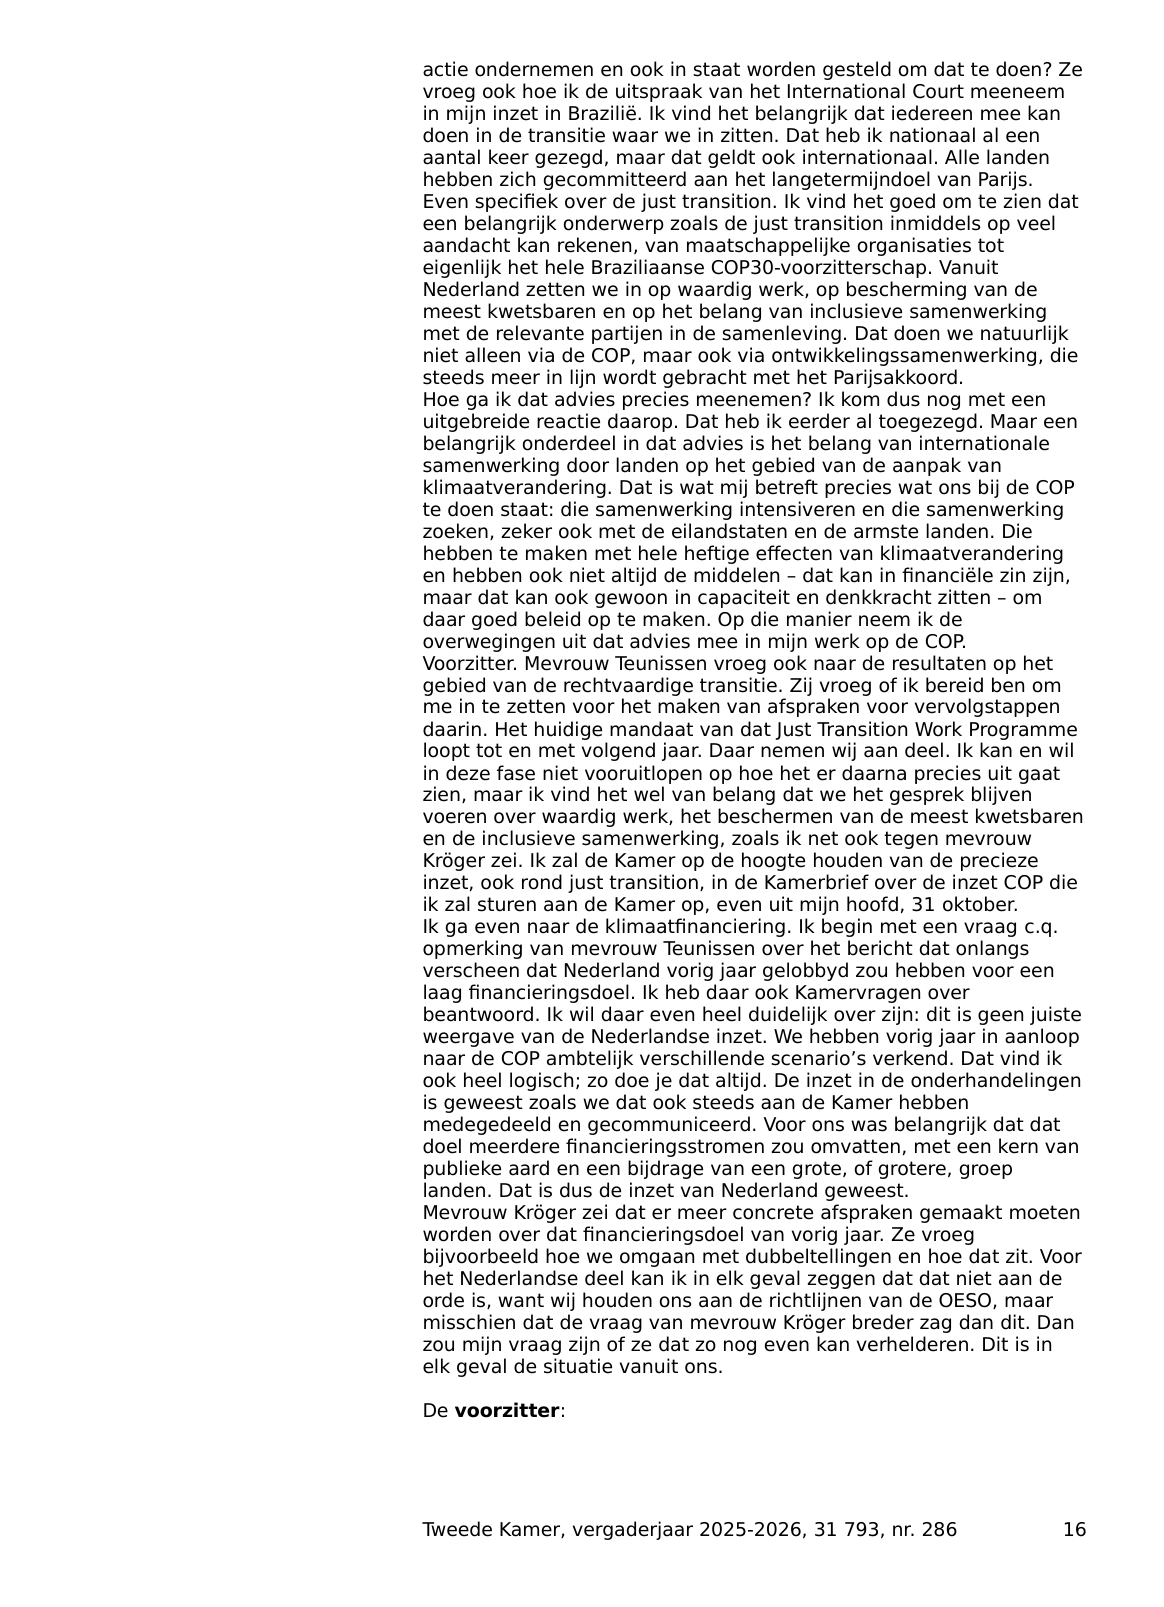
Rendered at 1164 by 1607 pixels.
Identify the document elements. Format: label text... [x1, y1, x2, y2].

text Voorzitter. Mevrouw Teunissen vroeg ook naar de resultaten op het gebied van de rechtvaardige transitie. Zij vroeg of ik bereid ben om me in te zetten voor het maken van afspraken voor vervolgstappen daarin. Het huidige mandaat van dat Just Transition Work Programme loopt tot en met volgend jaar. Daar nemen wij aan deel. Ik kan en wil in deze fase niet vooruitlopen op hoe het er daarna precies uit gaat zien, maar ik vind het wel van belang dat we het gesprek blijven voeren over waardig werk, het beschermen van de meest kwetsbaren en de inclusieve samenwerking, zoals ik net ook tegen mevrouw Kröger zei. Ik zal de Kamer op de hoogte houden van de precieze inzet, ook rond just transition, in de Kamerbrief over de inzet COP die ik zal sturen aan de Kamer op, even uit mijn hoofd, 31 oktober. [422, 652, 1087, 916]
text Mevrouw Kröger zei dat er meer concrete afspraken gemaakt moeten worden over dat financieringsdoel van vorig jaar. Ze vroeg bijvoorbeeld hoe we omgaan met dubbeltellingen en hoe dat zit. Voor het Nederlandse deel kan ik in elk geval zeggen dat dat niet aan de orde is, want wij houden ons aan de richtlijnen van de OESO, maar misschien dat de vraag van mevrouw Kröger breder zag dan dit. Dan zou mijn vraag zijn of ze dat zo nog even kan verhelderen. Dit is in elk geval de situatie vanuit ons. [422, 1202, 1087, 1378]
text Ik ga even naar de klimaatfinanciering. Ik begin met een vraag c.q. opmerking van mevrouw Teunissen over het bericht dat onlangs verscheen dat Nederland vorig jaar gelobbyd zou hebben voor een laag financieringsdoel. Ik heb daar ook Kamervragen over beantwoord. Ik wil daar even heel duidelijk over zijn: dit is geen juiste weergave van de Nederlandse inzet. We hebben vorig jaar in aanloop naar de COP ambtelijk verschillende scenario’s verkend. Dat vind ik ook heel logisch; zo doe je dat altijd. De inzet in de onderhandelingen is geweest zoals we dat ook steeds aan de Kamer hebben medegedeeld en gecommuniceerd. Voor ons was belangrijk dat dat doel meerdere financieringsstromen zou omvatten, met een kern van publieke aard en een bijdrage van een grote, of grotere, groep landen. Dat is dus de inzet van Nederland geweest. [422, 916, 1087, 1202]
text Even specifiek over de just transition. Ik vind het goed om te zien dat een belangrijk onderwerp zoals de just transition inmiddels op veel aandacht kan rekenen, van maatschappelijke organisaties tot eigenlijk het hele Braziliaanse COP30-voorzitterschap. Vanuit Nederland zetten we in op waardig werk, op bescherming van de meest kwetsbaren en op het belang van inclusieve samenwerking met de relevante partijen in de samenleving. Dat doen we natuurlijk niet alleen via de COP, maar ook via ontwikkelingssamenwerking, die steeds meer in lijn wordt gebracht met het Parijsakkoord. [422, 191, 1087, 389]
text De voorzitter: [422, 1400, 1087, 1422]
text Hoe ga ik dat advies precies meenemen? Ik kom dus nog met een uitgebreide reactie daarop. Dat heb ik eerder al toegezegd. Maar een belangrijk onderdeel in dat advies is het belang van internationale samenwerking door landen op het gebied van de aanpak van klimaatverandering. Dat is wat mij betreft precies wat ons bij de COP te doen staat: die samenwerking intensiveren en die samenwerking zoeken, zeker ook met de eilandstaten en de armste landen. Die hebben te maken met hele heftige effecten van klimaatverandering en hebben ook niet altijd de middelen – dat kan in financiële zin zijn, maar dat kan ook gewoon in capaciteit en denkkracht zitten – om daar goed beleid op te maken. Op die manier neem ik de overwegingen uit dat advies mee in mijn werk op de COP. [422, 389, 1087, 652]
text actie ondernemen en ook in staat worden gesteld om dat te doen? Ze vroeg ook hoe ik de uitspraak van het International Court meeneem in mijn inzet in Brazilië. Ik vind het belangrijk dat iedereen mee kan doen in de transitie waar we in zitten. Dat heb ik nationaal al een aantal keer gezegd, maar dat geldt ook internationaal. Alle landen hebben zich gecommitteerd aan het langetermijndoel van Parijs. [422, 59, 1087, 191]
